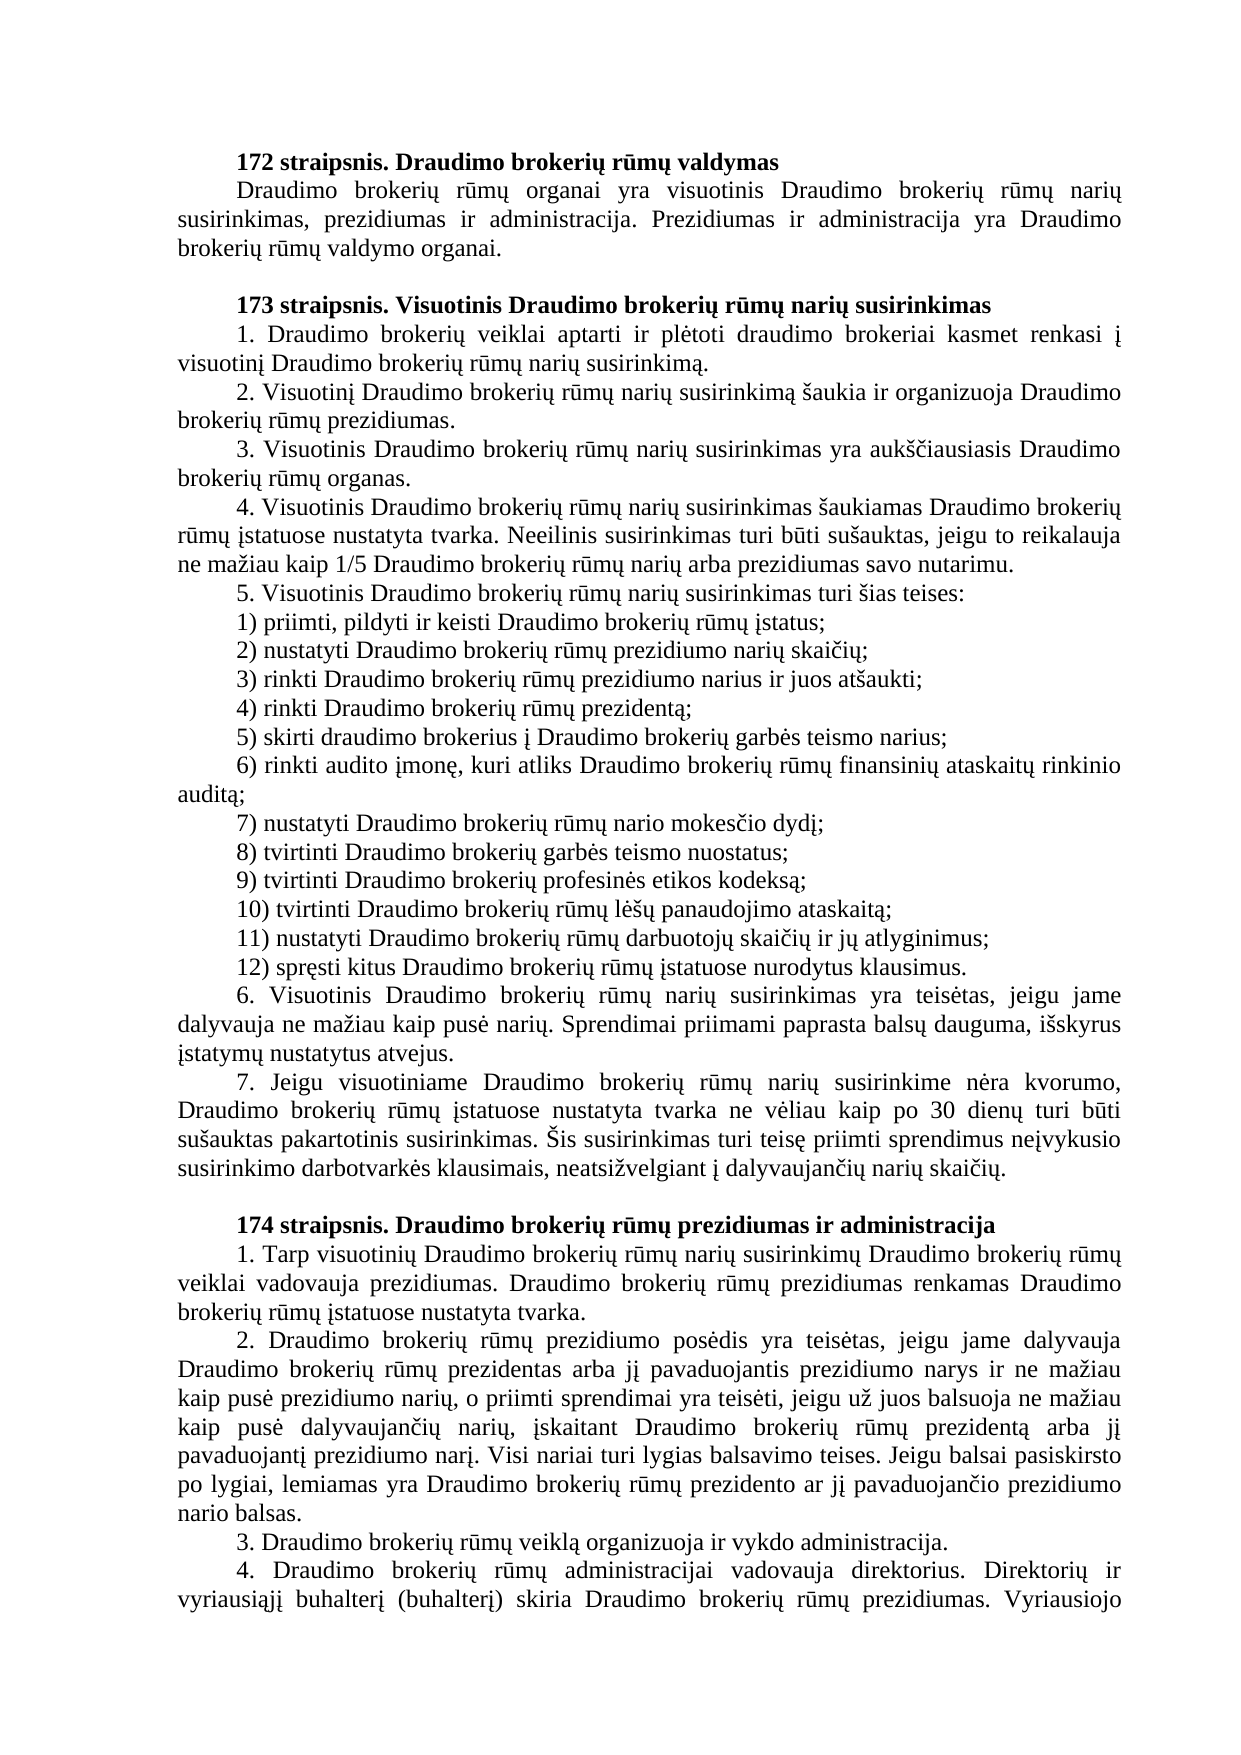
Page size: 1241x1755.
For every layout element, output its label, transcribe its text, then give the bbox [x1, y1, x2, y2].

text 7) nustatyti Draudimo brokerių rūmų nario mokesčio dydį; [177, 808, 1122, 837]
text 3) rinkti Draudimo brokerių rūmų prezidiumo narius ir juos atšaukti; [177, 664, 1122, 693]
text 6) rinkti audito įmonę, kuri atliks Draudimo brokerių rūmų finansinių ataskaitų rinkinio auditą; [177, 751, 1122, 808]
text 2) nustatyti Draudimo brokerių rūmų prezidiumo narių skaičių; [177, 636, 1122, 664]
text 2. Draudimo brokerių rūmų prezidiumo posėdis yra teisėtas, jeigu jame dalyvauja Draudimo brokerių rūmų prezidentas arba jį pavaduojantis prezidiumo narys ir ne mažiau kaip pusė prezidiumo narių, o priimti sprendimai yra teisėti, jeigu už juos balsuoja ne mažiau kaip pusė dalyvaujančių narių, įskaitant Draudimo brokerių rūmų prezidentą arba jį pavaduojantį prezidiumo narį. Visi nariai turi lygias balsavimo teises. Jeigu balsai pasiskirsto po lygiai, lemiamas yra Draudimo brokerių rūmų prezidento ar jį pavaduojančio prezidiumo nario balsas. [177, 1326, 1122, 1527]
text 174 straipsnis. Draudimo brokerių rūmų prezidiumas ir administracija [177, 1211, 1122, 1239]
text 3. Draudimo brokerių rūmų veiklą organizuoja ir vykdo administracija. [177, 1527, 1122, 1556]
text 6. Visuotinis Draudimo brokerių rūmų narių susirinkimas yra teisėtas, jeigu jame dalyvauja ne mažiau kaip pusė narių. Sprendimai priimami paprasta balsų dauguma, išskyrus įstatymų nustatytus atvejus. [177, 981, 1122, 1067]
text 1. Tarp visuotinių Draudimo brokerių rūmų narių susirinkimų Draudimo brokerių rūmų veiklai vadovauja prezidiumas. Draudimo brokerių rūmų prezidiumas renkamas Draudimo brokerių rūmų įstatuose nustatyta tvarka. [177, 1239, 1122, 1326]
text 173 straipsnis. Visuotinis Draudimo brokerių rūmų narių susirinkimas [177, 291, 1122, 319]
text 2. Visuotinį Draudimo brokerių rūmų narių susirinkimą šaukia ir organizuoja Draudimo brokerių rūmų prezidiumas. [177, 377, 1122, 434]
text 5) skirti draudimo brokerius į Draudimo brokerių garbės teismo narius; [177, 722, 1122, 751]
text 172 straipsnis. Draudimo brokerių rūmų valdymas [177, 147, 1122, 176]
text 3. Visuotinis Draudimo brokerių rūmų narių susirinkimas yra aukščiausiasis Draudimo brokerių rūmų organas. [177, 434, 1122, 492]
text Draudimo brokerių rūmų organai yra visuotinis Draudimo brokerių rūmų narių susirinkimas, prezidiumas ir administracija. Prezidiumas ir administracija yra Draudimo brokerių rūmų valdymo organai. [177, 176, 1122, 262]
text 1) priimti, pildyti ir keisti Draudimo brokerių rūmų įstatus; [177, 607, 1122, 636]
text 4) rinkti Draudimo brokerių rūmų prezidentą; [177, 693, 1122, 722]
text 4. Visuotinis Draudimo brokerių rūmų narių susirinkimas šaukiamas Draudimo brokerių rūmų įstatuose nustatyta tvarka. Neeilinis susirinkimas turi būti sušauktas, jeigu to reikalauja ne mažiau kaip 1/5 Draudimo brokerių rūmų narių arba prezidiumas savo nutarimu. [177, 492, 1122, 578]
text 12) spręsti kitus Draudimo brokerių rūmų įstatuose nurodytus klausimus. [177, 952, 1122, 981]
text 1. Draudimo brokerių veiklai aptarti ir plėtoti draudimo brokeriai kasmet renkasi į visuotinį Draudimo brokerių rūmų narių susirinkimą. [177, 319, 1122, 377]
text 8) tvirtinti Draudimo brokerių garbės teismo nuostatus; [177, 837, 1122, 866]
text 10) tvirtinti Draudimo brokerių rūmų lėšų panaudojimo ataskaitą; [177, 894, 1122, 923]
text 5. Visuotinis Draudimo brokerių rūmų narių susirinkimas turi šias teises: [177, 578, 1122, 607]
text 4. Draudimo brokerių rūmų administracijai vadovauja direktorius. Direktorių ir vyriausiąjį buhalterį (buhalterį) skiria Draudimo brokerių rūmų prezidiumas. Vyriausiojo [177, 1556, 1122, 1613]
text 7. Jeigu visuotiniame Draudimo brokerių rūmų narių susirinkime nėra kvorumo, Draudimo brokerių rūmų įstatuose nustatyta tvarka ne vėliau kaip po 30 dienų turi būti sušauktas pakartotinis susirinkimas. Šis susirinkimas turi teisę priimti sprendimus neįvykusio susirinkimo darbotvarkės klausimais, neatsižvelgiant į dalyvaujančių narių skaičių. [177, 1067, 1122, 1182]
text 11) nustatyti Draudimo brokerių rūmų darbuotojų skaičių ir jų atlyginimus; [177, 923, 1122, 952]
text 9) tvirtinti Draudimo brokerių profesinės etikos kodeksą; [177, 866, 1122, 894]
